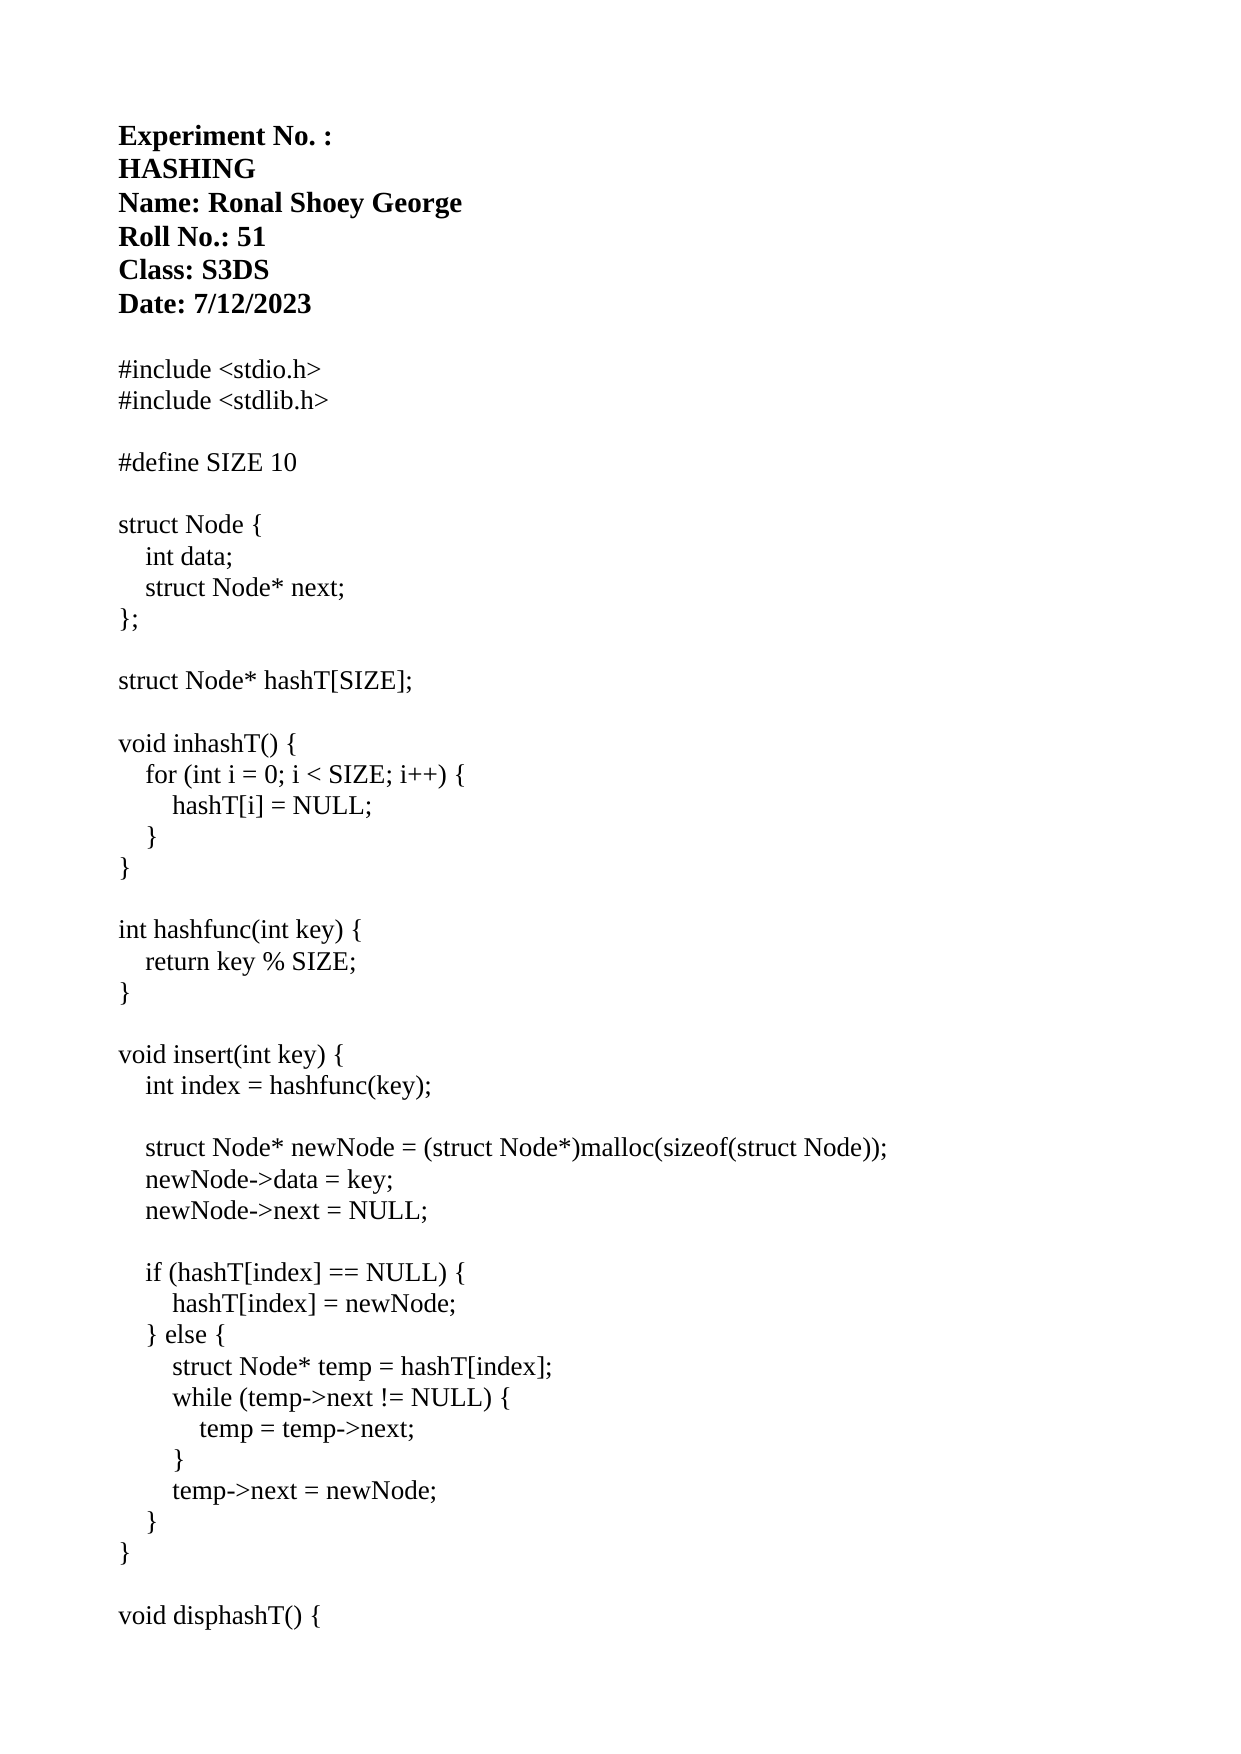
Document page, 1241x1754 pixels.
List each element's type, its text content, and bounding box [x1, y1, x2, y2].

text int index = hashfunc(key); [118, 1069, 1122, 1100]
text for (int i = 0; i < SIZE; i++) { [118, 758, 1122, 789]
text }; [118, 602, 1122, 633]
text #define SIZE 10 [118, 446, 1122, 477]
text void inhashT() { [118, 727, 1122, 758]
text } else { [118, 1318, 1122, 1349]
text } [118, 1443, 1122, 1474]
text if (hashT[index] == NULL) { [118, 1256, 1122, 1287]
text void disphashT() { [118, 1599, 1122, 1630]
text struct Node* next; [118, 571, 1122, 602]
text Class: S3DS [118, 252, 1122, 286]
text struct Node* temp = hashT[index]; [118, 1349, 1122, 1381]
text newNode->next = NULL; [118, 1194, 1122, 1225]
text } [118, 820, 1122, 851]
text void insert(int key) { [118, 1038, 1122, 1069]
text } [118, 976, 1122, 1007]
text } [118, 1536, 1122, 1568]
text #include <stdio.h> [118, 353, 1122, 384]
text int data; [118, 540, 1122, 571]
text struct Node* hashT[SIZE]; [118, 664, 1122, 696]
text while (temp->next != NULL) { [118, 1381, 1122, 1412]
text struct Node { [118, 509, 1122, 540]
text hashT[index] = newNode; [118, 1287, 1122, 1318]
text Experiment No. : [118, 118, 1122, 152]
text } [118, 1505, 1122, 1536]
text temp->next = newNode; [118, 1474, 1122, 1505]
text HASHING [118, 152, 1122, 185]
text Date: 7/12/2023 [118, 286, 1122, 319]
text return key % SIZE; [118, 945, 1122, 976]
text #include <stdlib.h> [118, 384, 1122, 415]
text int hashfunc(int key) { [118, 913, 1122, 945]
text temp = temp->next; [118, 1412, 1122, 1443]
text struct Node* newNode = (struct Node*)malloc(sizeof(struct Node)); [118, 1132, 1122, 1163]
text Name: Ronal Shoey George [118, 185, 1122, 219]
text hashT[i] = NULL; [118, 789, 1122, 820]
text Roll No.: 51 [118, 219, 1122, 252]
text } [118, 851, 1122, 882]
text newNode->data = key; [118, 1163, 1122, 1194]
